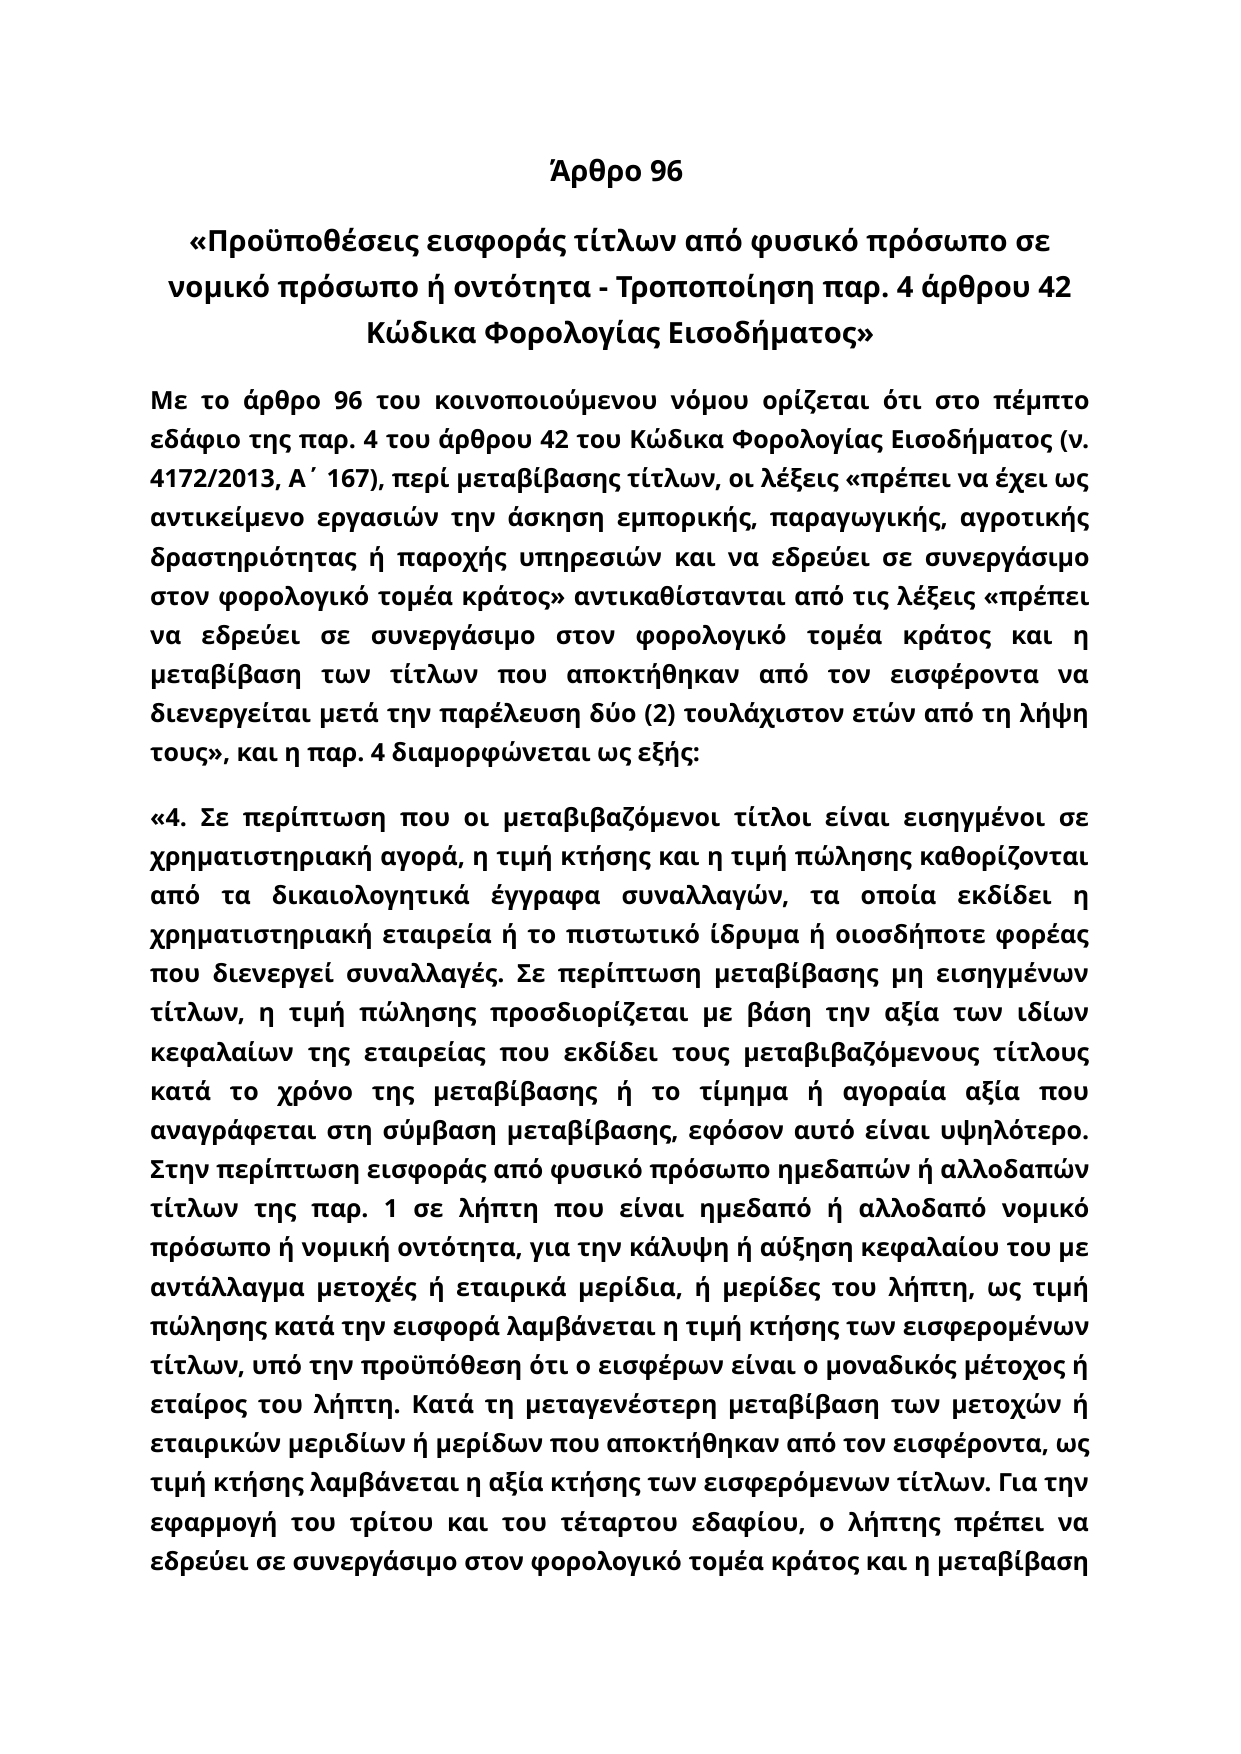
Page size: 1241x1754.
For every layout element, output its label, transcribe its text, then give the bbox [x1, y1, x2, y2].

subtitle «Προϋποθέσεις εισφοράς τίτλων από φυσικό πρόσωπο σε νομικό πρόσωπο ή οντότητα - Τροποποίηση παρ. 4 άρθρου 42 Κώδικα Φορολογίας Εισοδήματος» [150, 221, 1090, 352]
text Με το άρθρο 96 του κοινοποιούμενου νόμου ορίζεται ότι στο πέμπτο εδάφιο της παρ. 4 του άρθρου 42 του Κώδικα Φορολογίας Εισοδήματος (ν. 4172/2013, Α΄ 167), περί μεταβίβασης τίτλων, οι λέξεις «πρέπει να έχει ως αντικείμενο εργασιών την άσκηση εμπορικής, παραγωγικής, αγροτικής δραστηριότητας ή παροχής υπηρεσιών και να εδρεύει σε συνεργάσιμο στον φορολογικό τομέα κράτος» αντικαθίστανται από τις λέξεις «πρέπει να εδρεύει σε συνεργάσιμο στον φορολογικό τομέα κράτος και η μεταβίβαση των τίτλων που αποκτήθηκαν από τον εισφέροντα να διενεργείται μετά την παρέλευση δύο (2) τουλάχιστον ετών από τη λήψη τους», και η παρ. 4 διαμορφώνεται ως εξής: [150, 382, 1090, 769]
subtitle Άρθρο 96 [150, 150, 1090, 190]
text «4. Σε περίπτωση που οι μεταβιβαζόμενοι τίτλοι είναι εισηγμένοι σε χρηματιστηριακή αγορά, η τιμή κτήσης και η τιμή πώλησης καθορίζονται από τα δικαιολογητικά έγγραφα συναλλαγών, τα οποία εκδίδει η χρηματιστηριακή εταιρεία ή το πιστωτικό ίδρυμα ή οιοσδήποτε φορέας που διενεργεί συναλλαγές. Σε περίπτωση μεταβίβασης μη εισηγμένων τίτλων, η τιμή πώλησης προσδιορίζεται με βάση την αξία των ιδίων κεφαλαίων της εταιρείας που εκδίδει τους μεταβιβαζόμενους τίτλους κατά το χρόνο της μεταβίβασης ή το τίμημα ή αγοραία αξία που αναγράφεται στη σύμβαση μεταβίβασης, εφόσον αυτό είναι υψηλότερο. Στην περίπτωση εισφοράς από φυσικό πρόσωπο ημεδαπών ή αλλοδαπών τίτλων της παρ. 1 σε λήπτη που είναι ημεδαπό ή αλλοδαπό νομικό πρόσωπο ή νομική οντότητα, για την κάλυψη ή αύξηση κεφαλαίου του με αντάλλαγμα μετοχές ή εταιρικά μερίδια, ή μερίδες του λήπτη, ως τιμή πώλησης κατά την εισφορά λαμβάνεται η τιμή κτήσης των εισφερομένων τίτλων, υπό την προϋπόθεση ότι ο εισφέρων είναι ο μοναδικός μέτοχος ή εταίρος του λήπτη. Κατά τη μεταγενέστερη μεταβίβαση των μετοχών ή εταιρικών μεριδίων ή μερίδων που αποκτήθηκαν από τον εισφέροντα, ως τιμή κτήσης λαμβάνεται η αξία κτήσης των εισφερόμενων τίτλων. Για την εφαρμογή του τρίτου και του τέταρτου εδαφίου, ο λήπτης πρέπει να εδρεύει σε συνεργάσιμο στον φορολογικό τομέα κράτος και η μεταβίβαση [150, 799, 1090, 1577]
